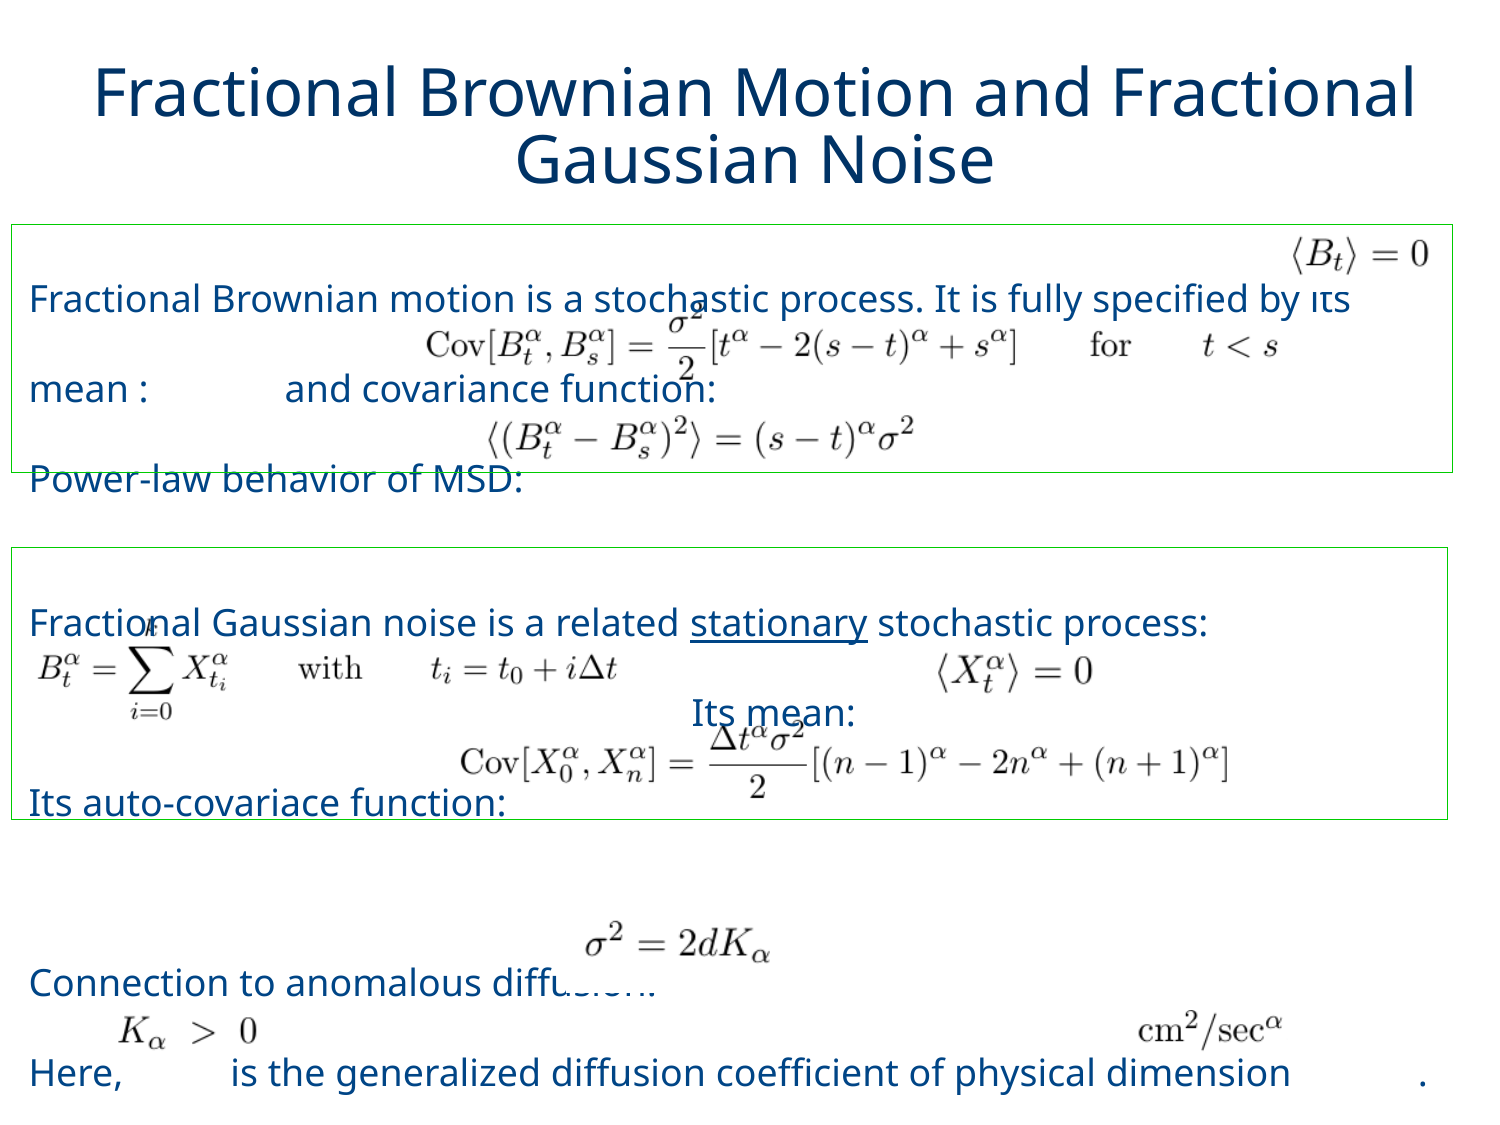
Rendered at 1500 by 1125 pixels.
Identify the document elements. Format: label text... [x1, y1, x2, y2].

list Fractional Brownian motion is a stochastic process. It is fully specified by its mean : and covariance function: Power-law behavior of MSD: Fractional Gaussian noise is a related stationary stochastic process: Its mean: Its auto-covariace function: Connection to anomalous diffusion: Here, is the generalized diffusion coefficient of physical dimension . [28, 473, 1447, 547]
picture [933, 651, 1094, 697]
picture [450, 786, 1248, 813]
list Fractional Brownian motion is a stochastic process. It is fully specified by its mean : and covariance function: Power-law behavior of MSD: Fractional Gaussian noise is a related stationary stochastic process: Its mean: Its auto-covariace function: Connection to anomalous diffusion: Here, is the generalized diffusion coefficient of physical dimension . [28, 548, 1447, 786]
list Fractional Brownian motion is a stochastic process. It is fully specified by its mean : and covariance function: Power-law behavior of MSD: Fractional Gaussian noise is a related stationary stochastic process: Its mean: Its auto-covariace function: Connection to anomalous diffusion: Here, is the generalized diffusion coefficient of physical dimension . [28, 230, 1447, 472]
picture [1292, 225, 1435, 292]
title Fractional Brownian Motion and Fractional Gaussian Noise [23, 94, 1489, 165]
picture [566, 903, 792, 993]
picture [479, 798, 490, 813]
picture [1135, 1010, 1288, 1053]
picture [118, 1003, 264, 1057]
picture [455, 798, 467, 813]
